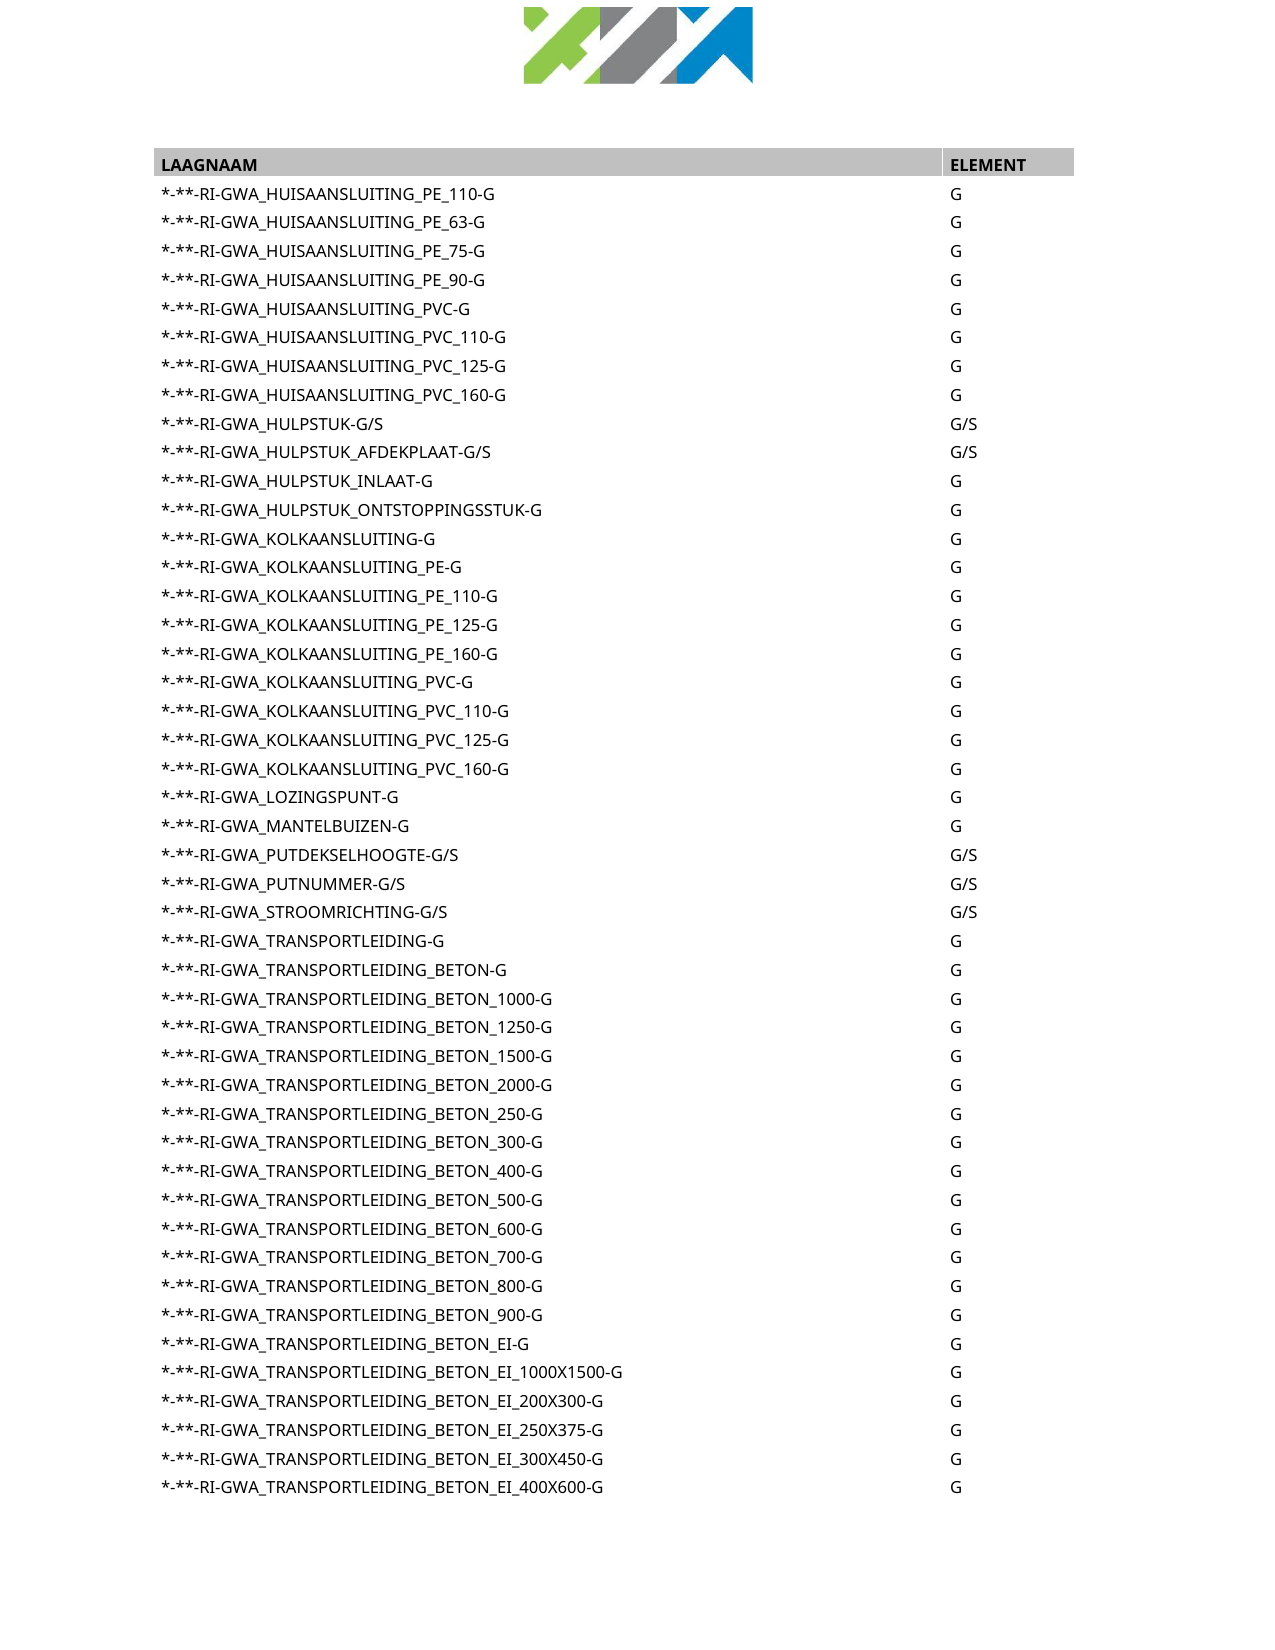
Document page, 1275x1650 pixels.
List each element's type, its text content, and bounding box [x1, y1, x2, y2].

table_cell G [943, 234, 1074, 263]
table_cell G [943, 809, 1074, 838]
table_header LAAGNAAM [154, 148, 942, 176]
table_cell G [943, 1039, 1074, 1068]
table_cell G [943, 579, 1074, 608]
table_cell *-**-RI-GWA_HUISAANSLUITING_PE_90-G [154, 263, 942, 291]
table_cell G [943, 1096, 1074, 1125]
table_cell G [943, 1068, 1074, 1096]
table_cell G [943, 378, 1074, 406]
table_cell G [943, 981, 1074, 1010]
table_cell *-**-RI-GWA_HUISAANSLUITING_PE_75-G [154, 234, 942, 263]
table_cell *-**-RI-GWA_HUISAANSLUITING_PE_63-G [154, 205, 942, 234]
table_cell *-**-RI-GWA_TRANSPORTLEIDING_BETON_250-G [154, 1096, 942, 1125]
table_cell *-**-RI-GWA_KOLKAANSLUITING_PE_160-G [154, 636, 942, 665]
table_cell *-**-RI-GWA_TRANSPORTLEIDING_BETON_EI_300X450-G [154, 1441, 942, 1470]
table_header ELEMENT [943, 148, 1074, 176]
table_cell G [943, 464, 1074, 493]
table_cell G [943, 694, 1074, 723]
table_cell *-**-RI-GWA_TRANSPORTLEIDING_BETON_2000-G [154, 1068, 942, 1096]
table_cell *-**-RI-GWA_HUISAANSLUITING_PVC_125-G [154, 349, 942, 378]
table_cell G [943, 1154, 1074, 1183]
table_cell G [943, 1384, 1074, 1413]
table_cell G [943, 349, 1074, 378]
table_cell G [943, 1326, 1074, 1355]
table_cell *-**-RI-GWA_HUISAANSLUITING_PE_110-G [154, 176, 942, 205]
table_cell G [943, 751, 1074, 780]
table_cell *-**-RI-GWA_TRANSPORTLEIDING_BETON_1250-G [154, 1010, 942, 1039]
table_cell G [943, 1355, 1074, 1384]
table_cell G [943, 608, 1074, 636]
table_cell G/S [943, 838, 1074, 866]
table_cell *-**-RI-GWA_LOZINGSPUNT-G [154, 780, 942, 809]
table_cell G/S [943, 406, 1074, 435]
table_cell G [943, 263, 1074, 291]
table_cell *-**-RI-GWA_HULPSTUK_INLAAT-G [154, 464, 942, 493]
table_cell G [943, 1441, 1074, 1470]
table_cell *-**-RI-GWA_PUTNUMMER-G/S [154, 866, 942, 895]
table_cell *-**-RI-GWA_HULPSTUK-G/S [154, 406, 942, 435]
table_cell G [943, 291, 1074, 320]
table_cell *-**-RI-GWA_HULPSTUK_AFDEKPLAAT-G/S [154, 435, 942, 464]
table_cell *-**-RI-GWA_STROOMRICHTING-G/S [154, 895, 942, 924]
table_cell *-**-RI-GWA_TRANSPORTLEIDING_BETON_500-G [154, 1183, 942, 1211]
table_cell G [943, 1211, 1074, 1240]
table_cell *-**-RI-GWA_TRANSPORTLEIDING_BETON_1500-G [154, 1039, 942, 1068]
table_cell *-**-RI-GWA_KOLKAANSLUITING_PVC_125-G [154, 723, 942, 751]
table_cell G [943, 493, 1074, 521]
table_cell *-**-RI-GWA_HUISAANSLUITING_PVC_160-G [154, 378, 942, 406]
table_cell *-**-RI-GWA_TRANSPORTLEIDING_BETON_900-G [154, 1298, 942, 1326]
table_cell G [943, 723, 1074, 751]
table_cell *-**-RI-GWA_KOLKAANSLUITING_PVC_160-G [154, 751, 942, 780]
table_cell G [943, 1413, 1074, 1441]
table_cell G [943, 924, 1074, 953]
table_cell G [943, 1240, 1074, 1269]
table_cell *-**-RI-GWA_PUTDEKSELHOOGTE-G/S [154, 838, 942, 866]
table_cell *-**-RI-GWA_TRANSPORTLEIDING-G [154, 924, 942, 953]
table_cell G [943, 550, 1074, 579]
table_cell *-**-RI-GWA_TRANSPORTLEIDING_BETON_EI-G [154, 1326, 942, 1355]
table_cell *-**-RI-GWA_KOLKAANSLUITING_PE_110-G [154, 579, 942, 608]
table_cell *-**-RI-GWA_HUISAANSLUITING_PVC-G [154, 291, 942, 320]
table_cell *-**-RI-GWA_TRANSPORTLEIDING_BETON_800-G [154, 1269, 942, 1298]
table_cell G [943, 780, 1074, 809]
table_cell G [943, 636, 1074, 665]
table_cell *-**-RI-GWA_TRANSPORTLEIDING_BETON_EI_200X300-G [154, 1384, 942, 1413]
table_cell G/S [943, 866, 1074, 895]
table_cell *-**-RI-GWA_KOLKAANSLUITING-G [154, 521, 942, 550]
table_cell G/S [943, 435, 1074, 464]
table_cell G [943, 176, 1074, 205]
table_cell *-**-RI-GWA_TRANSPORTLEIDING_BETON-G [154, 953, 942, 981]
table_cell *-**-RI-GWA_KOLKAANSLUITING_PE_125-G [154, 608, 942, 636]
table_cell G/S [943, 895, 1074, 924]
table_cell *-**-RI-GWA_TRANSPORTLEIDING_BETON_EI_1000X1500-G [154, 1355, 942, 1384]
table_cell G [943, 665, 1074, 694]
table_cell *-**-RI-GWA_TRANSPORTLEIDING_BETON_300-G [154, 1125, 942, 1154]
table_cell *-**-RI-GWA_MANTELBUIZEN-G [154, 809, 942, 838]
table_cell *-**-RI-GWA_TRANSPORTLEIDING_BETON_700-G [154, 1240, 942, 1269]
table_cell *-**-RI-GWA_TRANSPORTLEIDING_BETON_600-G [154, 1211, 942, 1240]
table_cell *-**-RI-GWA_TRANSPORTLEIDING_BETON_1000-G [154, 981, 942, 1010]
table_cell G [943, 953, 1074, 981]
table_cell *-**-RI-GWA_KOLKAANSLUITING_PE-G [154, 550, 942, 579]
table_cell G [943, 1269, 1074, 1298]
table_cell G [943, 521, 1074, 550]
table_cell G [943, 1010, 1074, 1039]
table_cell *-**-RI-GWA_KOLKAANSLUITING_PVC-G [154, 665, 942, 694]
table_cell G [943, 1125, 1074, 1154]
table_cell G [943, 320, 1074, 349]
table_cell *-**-RI-GWA_TRANSPORTLEIDING_BETON_400-G [154, 1154, 942, 1183]
table_cell G [943, 205, 1074, 234]
table_cell G [943, 1298, 1074, 1326]
table_cell *-**-RI-GWA_KOLKAANSLUITING_PVC_110-G [154, 694, 942, 723]
table_cell G [943, 1183, 1074, 1211]
table_cell *-**-RI-GWA_HULPSTUK_ONTSTOPPINGSSTUK-G [154, 493, 942, 521]
table_cell *-**-RI-GWA_TRANSPORTLEIDING_BETON_EI_400X600-G [154, 1470, 942, 1499]
table_cell *-**-RI-GWA_HUISAANSLUITING_PVC_110-G [154, 320, 942, 349]
table_cell *-**-RI-GWA_TRANSPORTLEIDING_BETON_EI_250X375-G [154, 1413, 942, 1441]
table_cell G [943, 1470, 1074, 1499]
